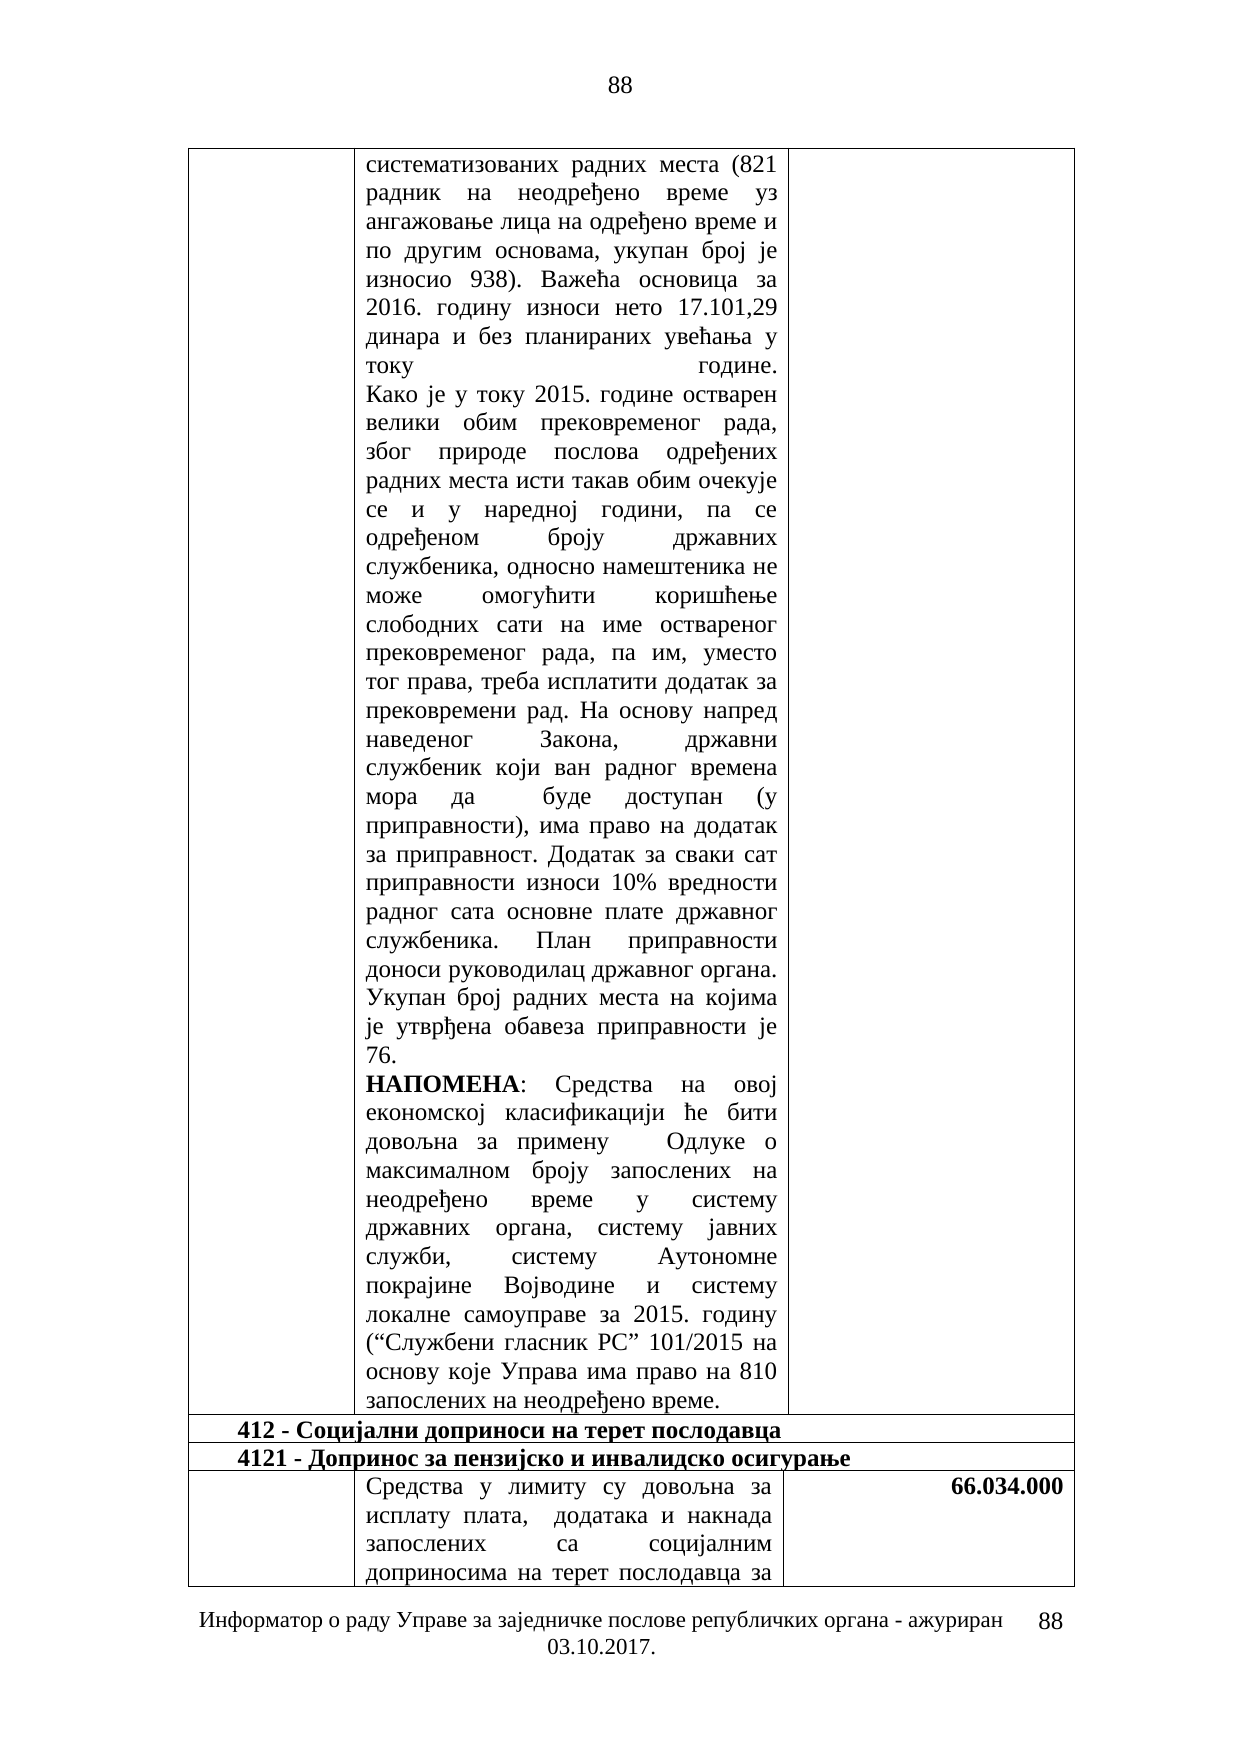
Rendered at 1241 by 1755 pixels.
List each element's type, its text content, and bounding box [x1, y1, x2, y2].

table_cell систематизованих радних места (821 радник на неодређено време уз ангажовање лица на одређено време и по другим основама, укупан број је износио 938). Важећа основица за 2016. годину износи нето 17.101,29 динара и без планираних увећања у току године. Како је у току 2015. године остварен велики обим прековременог рада, због природе послова одређених радних места исти такав обим очекује се и у наредној години, па се одређеном броју државних службеника, односно намештеника не може омогућити коришћење слободних сати на име оствареног прековременог рада, па им, уместо тог права, треба исплатити додатак за прековремени рад. На основу напред наведеног Закона, државни службеник који ван радног времена мора да буде доступан (у приправности), има право на додатак за приправност. Додатак за сваки сат приправности износи 10% вредности радног сата основне плате државног службеника. План приправности доноси руководилац државног органа. Укупан број радних места на којима је утврђена обавеза приправности је 76. НАПОМЕНА: Средства на овој економској класификацији ће бити довољна за примену Одлуке о максималном броју запослених на неодређено време у систему државних органа, систему јавних служби, систему Аутономне покрајине Војводине и систему локалне самоуправе за 2015. годину (“Службени гласник РС” 101/2015 на основу које Управа има право на 810 запослених на неодређено време. [355, 149, 788, 1414]
table_cell 4121 - Допринос за пензијско и инвалидско осигурање [189, 1443, 1074, 1470]
table_cell [189, 1471, 354, 1586]
table_cell Средства у лимиту су довољна за исплату плата, додатака и накнада запослених са социјалним доприносима на терет послодавца за [355, 1471, 783, 1586]
table_cell [789, 149, 1074, 1414]
table_cell 66.034.000 [784, 1471, 1074, 1586]
table_cell [189, 149, 354, 1414]
table_cell 412 - Социјални доприноси на терет послодавца [189, 1415, 1074, 1442]
